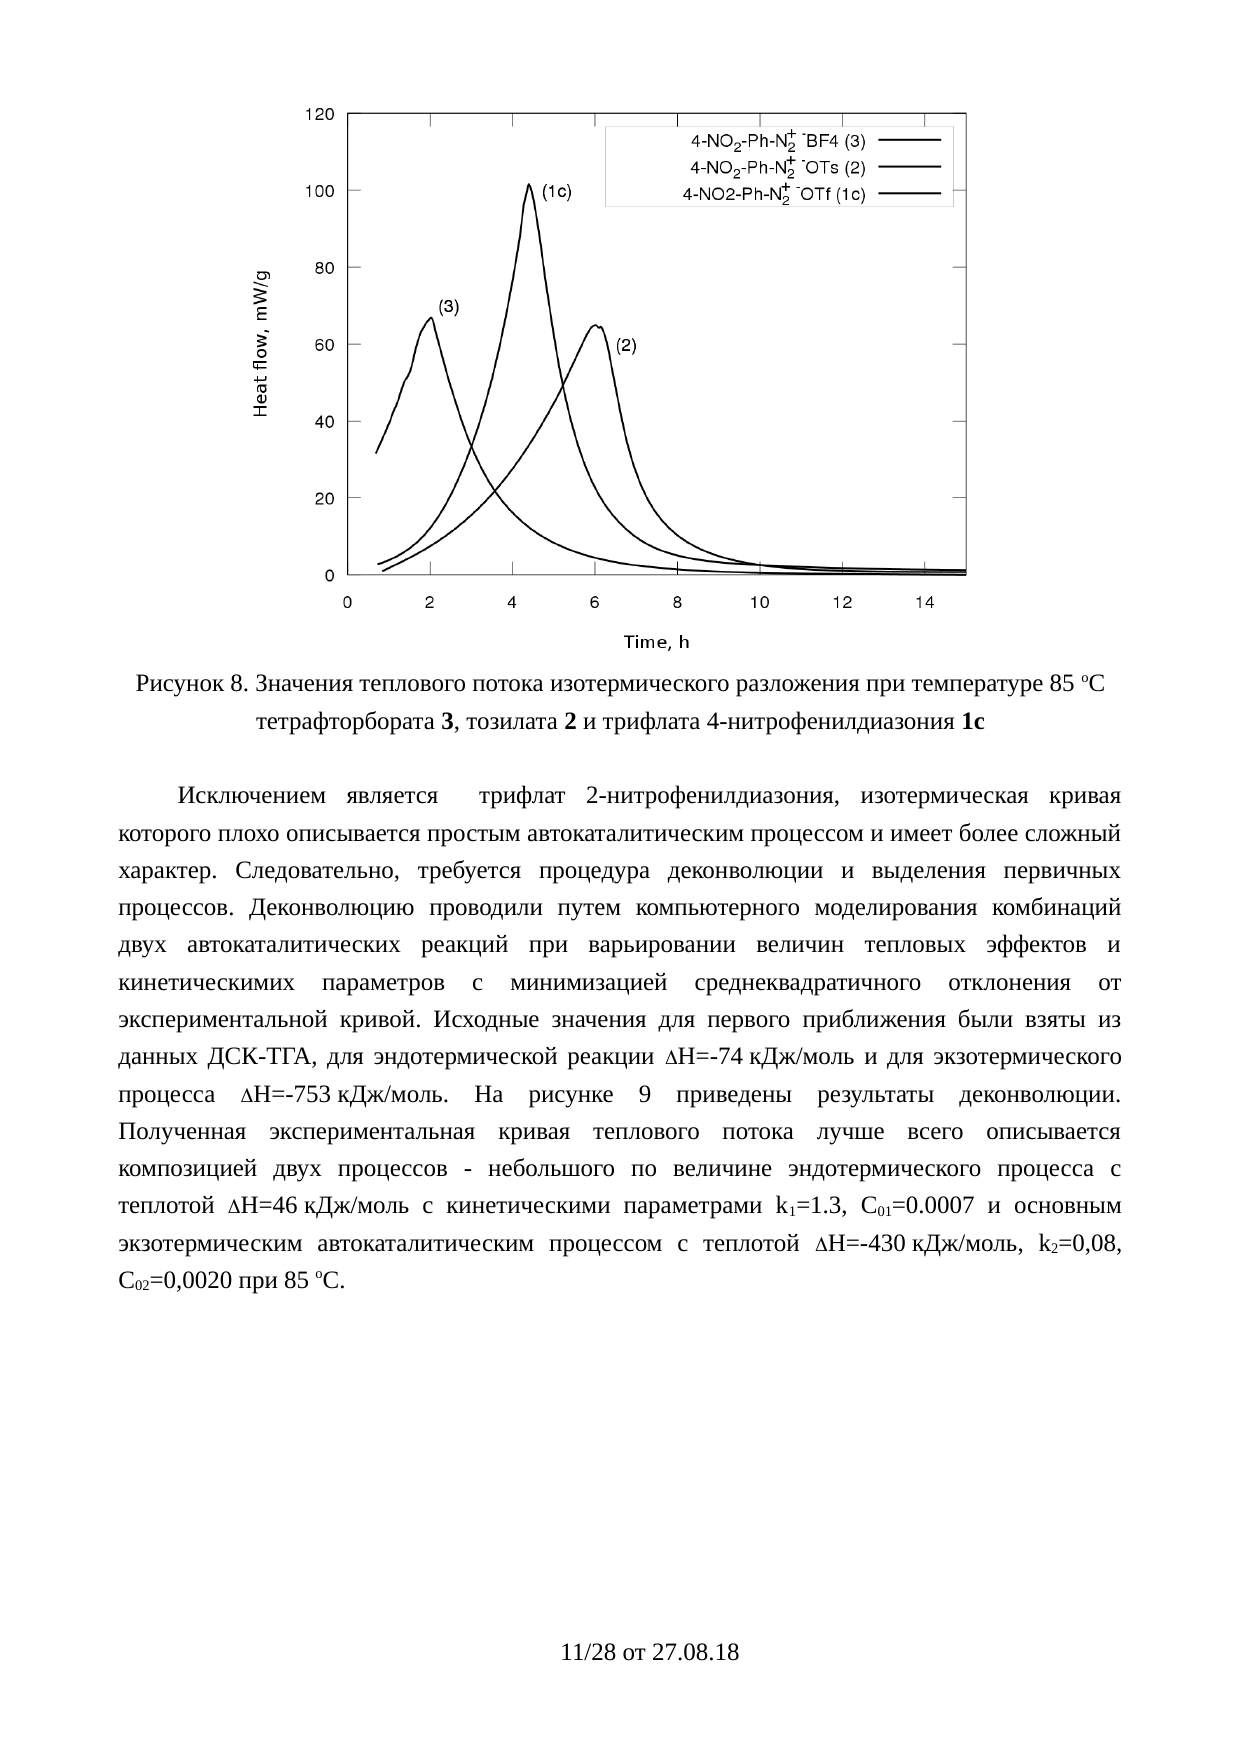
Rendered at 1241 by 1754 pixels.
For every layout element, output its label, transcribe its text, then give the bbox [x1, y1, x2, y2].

picture [240, 88, 1003, 660]
text Исключением является трифлат 2-нитрофенилдиазония, изотермическая кривая которого плохо описывается простым автокаталитическим процессом и имеет более сложный характер. Следовательно, требуется процедура деконволюции и выделения первичных процессов. Деконволюцию проводили путем компьютерного моделирования комбинаций двух автокаталитических реакций при варьировании величин тепловых эффектов и кинетическимих параметров с минимизацией среднеквадратичного отклонения от экспериментальной кривой. Исходные значения для первого приближения были взяты из данных ДСК-ТГА, для эндотермической реакции H=-74 кДж/моль и для экзотермического процесса H=-753 кДж/моль. На рисунке 9 приведены результаты деконволюции. Полученная экспериментальная кривая теплового потока лучше всего описывается композицией двух процессов - небольшого по величине эндотермического процесса с теплотой H=46 кДж/моль c кинетическими параметрами k1=1.3, C01=0.0007 и основным экзотермическим автокаталитическим процессом с теплотой H=-430 кДж/моль, k2=0,08, C02=0,0020 при 85 оС. [118, 780, 1122, 1294]
text Рисунок 8. Значения теплового потока изотермического разложения при температуре 85 оС тетрафторбората 3, тозилата 2 и трифлата 4-нитрофенилдиазония 1c [118, 668, 1122, 734]
